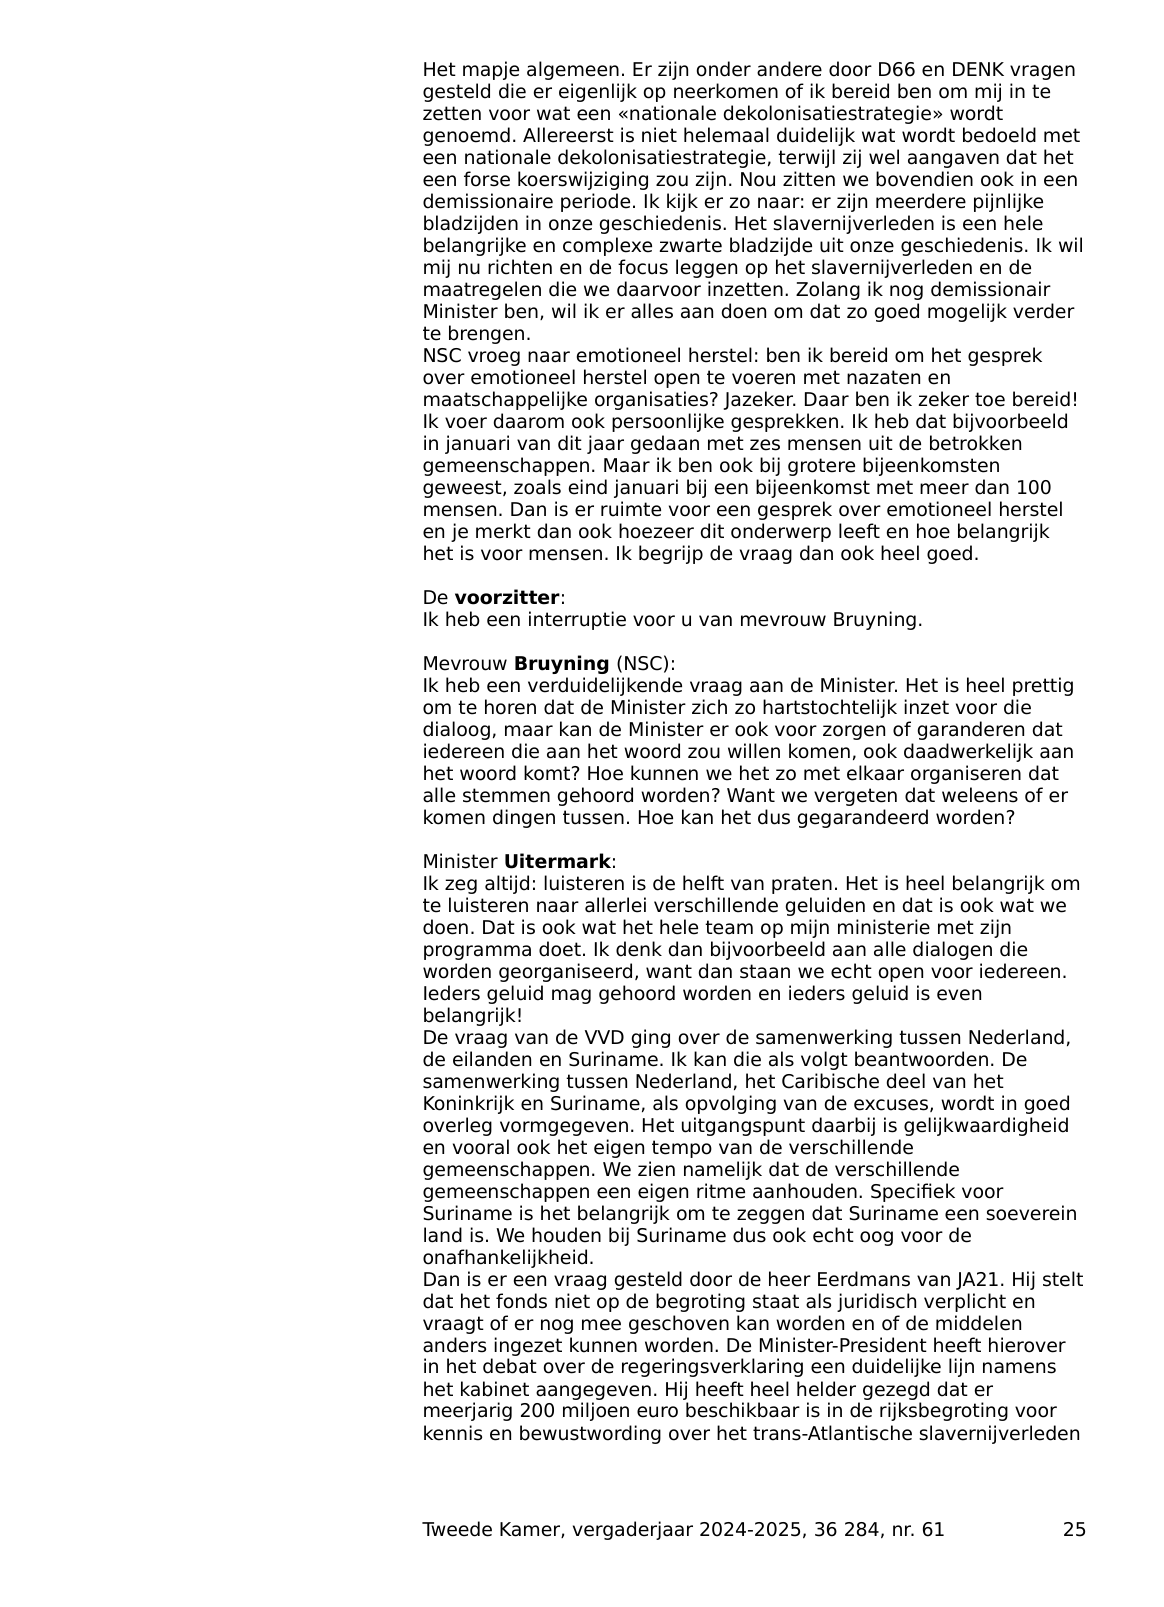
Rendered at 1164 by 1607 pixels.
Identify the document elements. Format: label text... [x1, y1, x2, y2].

text Ik heb een interruptie voor u van mevrouw Bruyning. [422, 609, 1087, 631]
text Het mapje algemeen. Er zijn onder andere door D66 en DENK vragen gesteld die er eigenlijk op neerkomen of ik bereid ben om mij in te zetten voor wat een «nationale dekolonisatiestrategie» wordt genoemd. Allereerst is niet helemaal duidelijk wat wordt bedoeld met een nationale dekolonisatiestrategie, terwijl zij wel aangaven dat het een forse koerswijziging zou zijn. Nou zitten we bovendien ook in een demissionaire periode. Ik kijk er zo naar: er zijn meerdere pijnlijke bladzijden in onze geschiedenis. Het slavernijverleden is een hele belangrijke en complexe zwarte bladzijde uit onze geschiedenis. Ik wil mij nu richten en de focus leggen op het slavernijverleden en de maatregelen die we daarvoor inzetten. Zolang ik nog demissionair Minister ben, wil ik er alles aan doen om dat zo goed mogelijk verder te brengen. [422, 59, 1087, 345]
text Ik heb een verduidelijkende vraag aan de Minister. Het is heel prettig om te horen dat de Minister zich zo hartstochtelijk inzet voor die dialoog, maar kan de Minister er ook voor zorgen of garanderen dat iedereen die aan het woord zou willen komen, ook daadwerkelijk aan het woord komt? Hoe kunnen we het zo met elkaar organiseren dat alle stemmen gehoord worden? Want we vergeten dat weleens of er komen dingen tussen. Hoe kan het dus gegarandeerd worden? [422, 675, 1087, 829]
text Ik zeg altijd: luisteren is de helft van praten. Het is heel belangrijk om te luisteren naar allerlei verschillende geluiden en dat is ook wat we doen. Dat is ook wat het hele team op mijn ministerie met zijn programma doet. Ik denk dan bijvoorbeeld aan alle dialogen die worden georganiseerd, want dan staan we echt open voor iedereen. Ieders geluid mag gehoord worden en ieders geluid is even belangrijk! [422, 873, 1087, 1027]
text Minister Uitermark: [422, 851, 1087, 873]
text De vraag van de VVD ging over de samenwerking tussen Nederland, de eilanden en Suriname. Ik kan die als volgt beantwoorden. De samenwerking tussen Nederland, het Caribische deel van het Koninkrijk en Suriname, als opvolging van de excuses, wordt in goed overleg vormgegeven. Het uitgangspunt daarbij is gelijkwaardigheid en vooral ook het eigen tempo van de verschillende gemeenschappen. We zien namelijk dat de verschillende gemeenschappen een eigen ritme aanhouden. Specifiek voor Suriname is het belangrijk om te zeggen dat Suriname een soeverein land is. We houden bij Suriname dus ook echt oog voor de onafhankelijkheid. [422, 1027, 1087, 1268]
text NSC vroeg naar emotioneel herstel: ben ik bereid om het gesprek over emotioneel herstel open te voeren met nazaten en maatschappelijke organisaties? Jazeker. Daar ben ik zeker toe bereid! Ik voer daarom ook persoonlijke gesprekken. Ik heb dat bijvoorbeeld in januari van dit jaar gedaan met zes mensen uit de betrokken gemeenschappen. Maar ik ben ook bij grotere bijeenkomsten geweest, zoals eind januari bij een bijeenkomst met meer dan 100 mensen. Dan is er ruimte voor een gesprek over emotioneel herstel en je merkt dan ook hoezeer dit onderwerp leeft en hoe belangrijk het is voor mensen. Ik begrijp de vraag dan ook heel goed. [422, 345, 1087, 564]
text Dan is er een vraag gesteld door de heer Eerdmans van JA21. Hij stelt dat het fonds niet op de begroting staat als juridisch verplicht en vraagt of er nog mee geschoven kan worden en of de middelen anders ingezet kunnen worden. De Minister-President heeft hierover in het debat over de regeringsverklaring een duidelijke lijn namens het kabinet aangegeven. Hij heeft heel helder gezegd dat er meerjarig 200 miljoen euro beschikbaar is in de rijksbegroting voor kennis en bewustwording over het trans-Atlantische slavernijverleden [422, 1268, 1087, 1444]
text Mevrouw Bruyning (NSC): [422, 653, 1087, 675]
text De voorzitter: [422, 587, 1087, 609]
